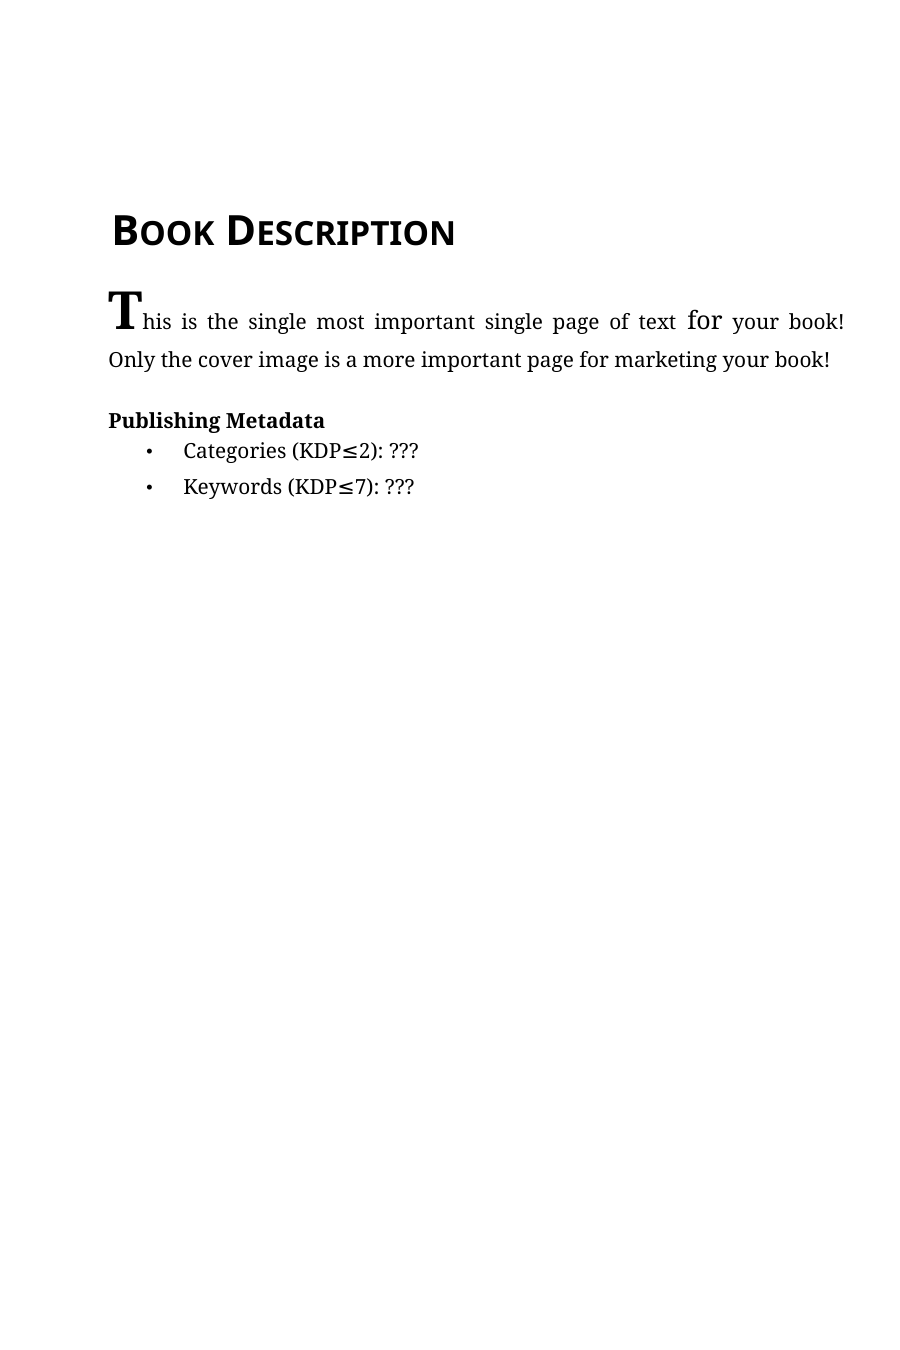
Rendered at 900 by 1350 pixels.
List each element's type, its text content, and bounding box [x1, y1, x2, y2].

subtitle Book Description [108, 197, 844, 260]
text This is the single most important single page of text for your book! Only the cover image is a more important page for marketing your book! [108, 273, 844, 373]
text Publishing Metadata [108, 406, 844, 434]
list Keywords (KDP≤7): ??? [146, 472, 844, 500]
list Categories (KDP≤2): ​​​??? [146, 436, 844, 464]
